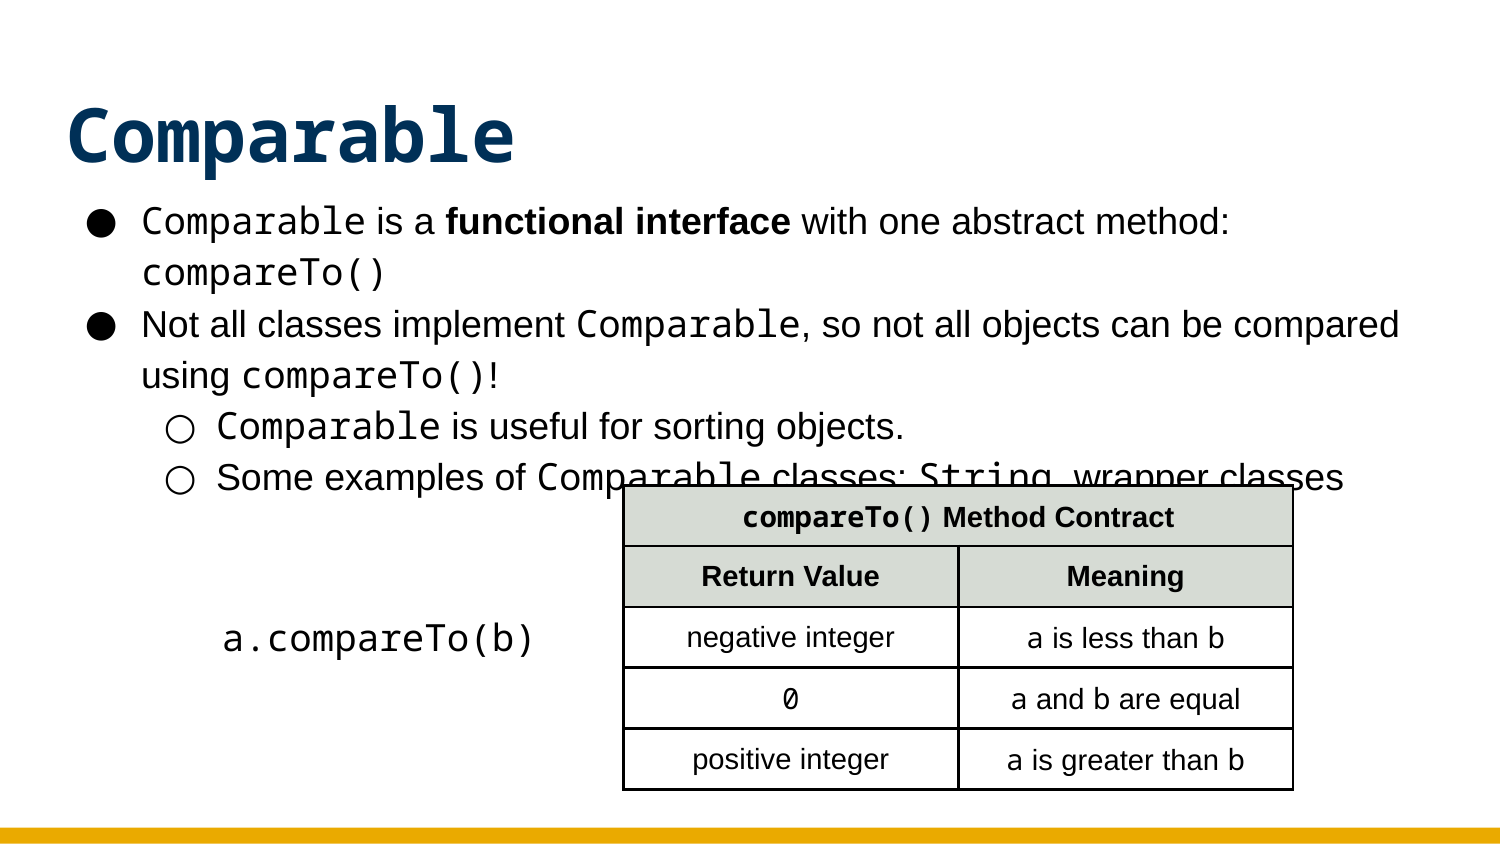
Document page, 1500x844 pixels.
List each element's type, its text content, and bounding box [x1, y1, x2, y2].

title Comparable [51, 72, 1449, 175]
text_box Comparable is a functional interface with one abstract method: compareTo() Not all classes implement Comparable, so not all objects can be compared using compareTo()! Comparable is useful for sorting objects. Some examples of Comparable classes: String, wrapper classes [51, 175, 1471, 486]
table_cell Return Value [625, 547, 957, 606]
table_cell a is greater than b [960, 730, 1292, 788]
table_cell 0 [625, 669, 957, 727]
table_cell negative integer [625, 608, 957, 666]
table_cell Meaning [960, 547, 1292, 606]
table_header compareTo() Method Contract [625, 487, 1292, 545]
text_box a.compareTo(b) [206, 606, 553, 667]
table_cell a is less than b [960, 608, 1292, 666]
table_cell positive integer [625, 730, 957, 788]
table_cell a and b are equal [960, 669, 1292, 727]
